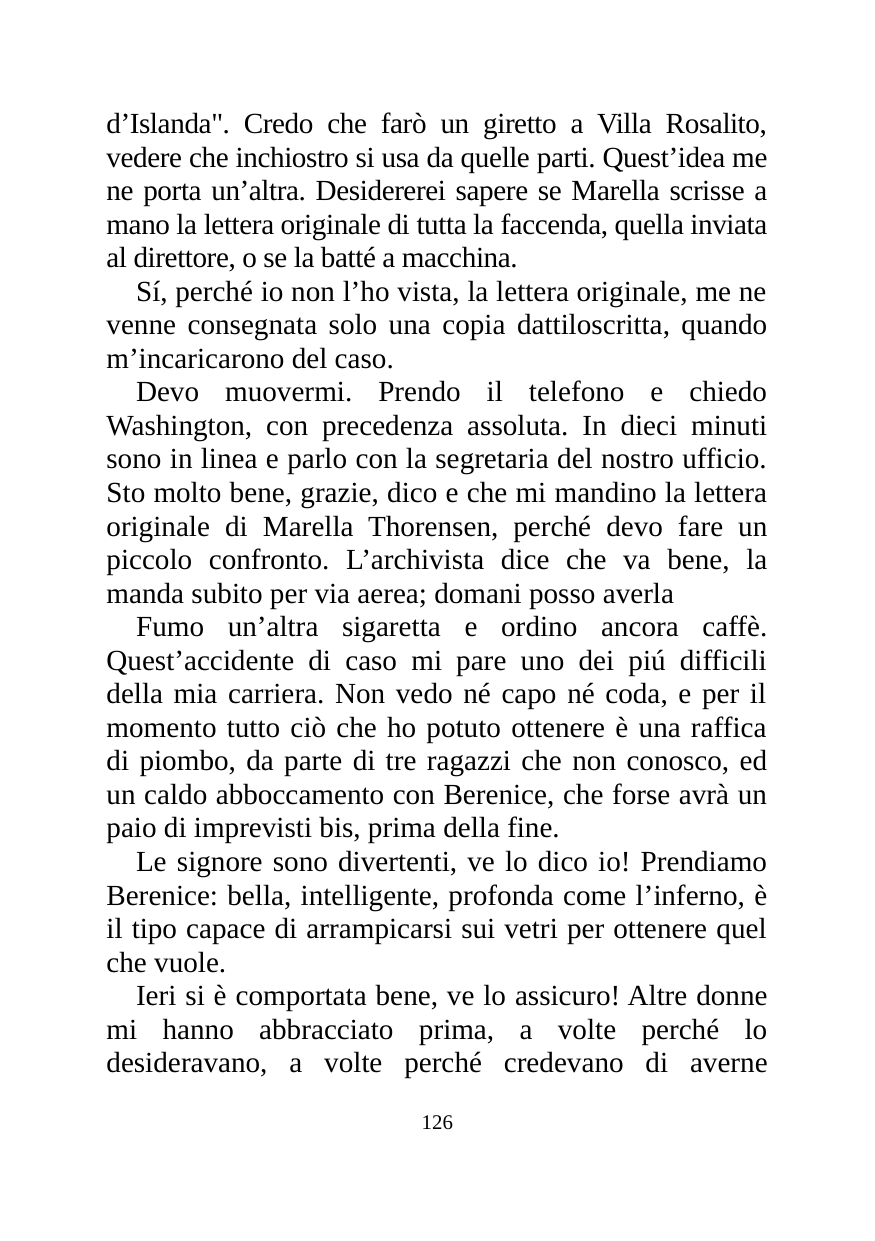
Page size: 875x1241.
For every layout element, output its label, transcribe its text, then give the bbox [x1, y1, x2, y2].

text Ieri si è comportata bene, ve lo assicuro! Altre donne mi hanno abbracciato prima, a volte perché lo desideravano, a volte perché credevano di averne [106, 978, 768, 1079]
text Fumo un’altra sigaretta e ordino ancora caffè. Quest’accidente di caso mi pare uno dei piú difficili della mia carriera. Non vedo né capo né coda, e per il momento tutto ciò che ho potuto ottenere è una raffica di piombo, da parte di tre ragazzi che non conosco, ed un caldo abboccamento con Berenice, che forse avrà un paio di imprevisti bis, prima della fine. [106, 609, 768, 844]
text Devo muovermi. Prendo il telefono e chiedo Washington, con precedenza assoluta. In dieci minuti sono in linea e parlo con la segretaria del nostro ufficio. Sto molto bene, grazie, dico e che mi mandino la lettera originale di Marella Thorensen, perché devo fare un piccolo confronto. L’archivista dice che va bene, la manda subito per via aerea; domani posso averla [106, 374, 768, 609]
text Sí, perché io non l’ho vista, la lettera originale, me ne venne consegnata solo una copia dattiloscritta, quando m’incaricarono del caso. [106, 274, 768, 374]
text d’Islanda". Credo che farò un giretto a Villa Rosalito, vedere che inchiostro si usa da quelle parti. Quest’idea me ne porta un’altra. Desidererei sapere se Marella scrisse a mano la lettera originale di tutta la faccenda, quella inviata al direttore, o se la batté a macchina. [106, 106, 768, 274]
text Le signore sono divertenti, ve lo dico io! Prendiamo Berenice: bella, intelligente, profonda come l’inferno, è il tipo capace di arrampicarsi sui vetri per ottenere quel che vuole. [106, 844, 768, 978]
